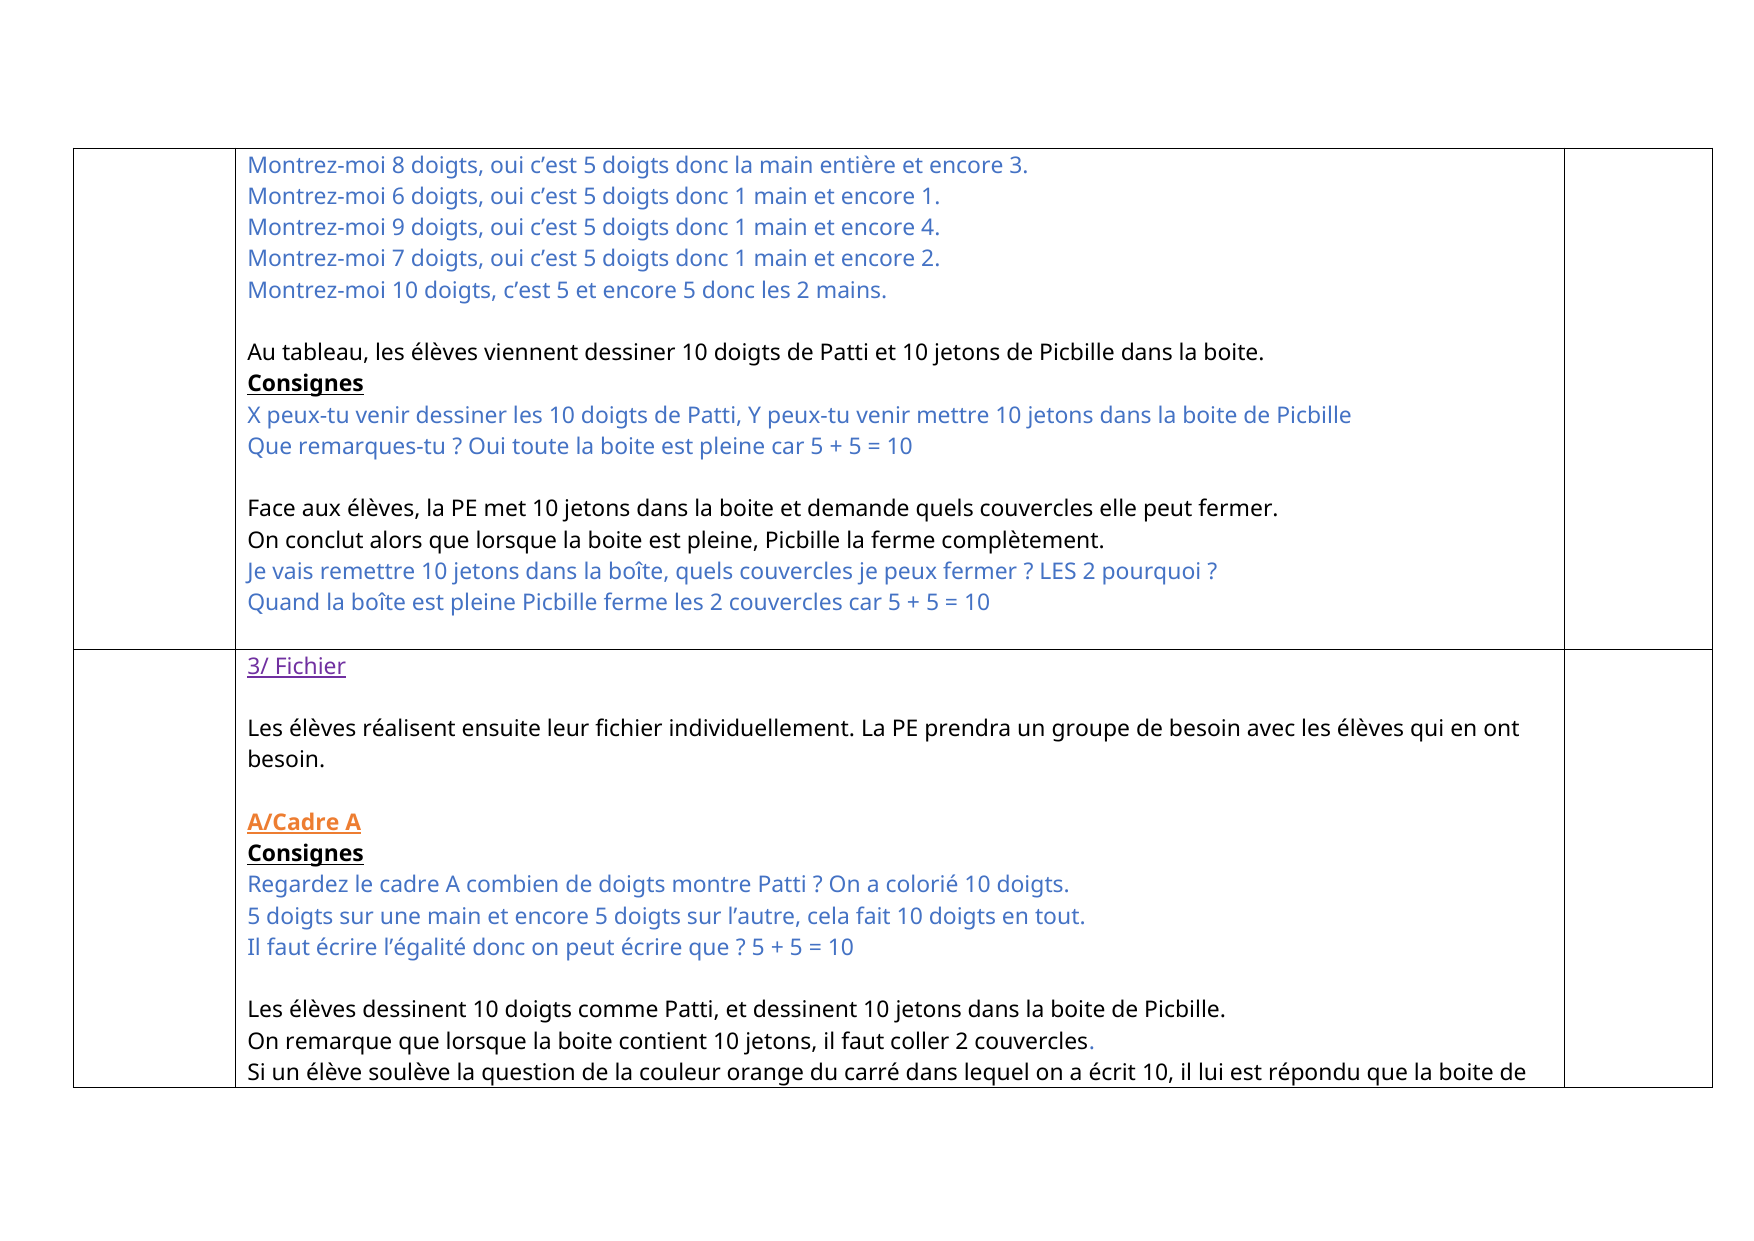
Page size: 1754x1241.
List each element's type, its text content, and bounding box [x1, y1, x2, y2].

table_cell [1565, 650, 1712, 1087]
table_cell [74, 650, 235, 1087]
table_cell [1565, 149, 1712, 649]
table_cell Montrez-moi 8 doigts, oui c’est 5 doigts donc la main entière et encore 3. Montrez-moi 6 doigts, oui c’est 5 doigts donc 1 main et encore 1. Montrez-moi 9 doigts, oui c’est 5 doigts donc 1 main et encore 4. Montrez-moi 7 doigts, oui c’est 5 doigts donc 1 main et encore 2. Montrez-moi 10 doigts, c’est 5 et encore 5 donc les 2 mains. Au tableau, les élèves viennent dessiner 10 doigts de Patti et 10 jetons de Picbille dans la boite. Consignes X peux-tu venir dessiner les 10 doigts de Patti, Y peux-tu venir mettre 10 jetons dans la boite de Picbille Que remarques-tu ? Oui toute la boite est pleine car 5 + 5 = 10 Face aux élèves, la PE met 10 jetons dans la boite et demande quels couvercles elle peut fermer. On conclut alors que lorsque la boite est pleine, Picbille la ferme complètement. Je vais remettre 10 jetons dans la boîte, quels couvercles je peux fermer ? LES 2 pourquoi ? Quand la boîte est pleine Picbille ferme les 2 couvercles car 5 + 5 = 10 [236, 149, 1564, 649]
table_cell [74, 149, 235, 649]
table_cell 3/ Fichier Les élèves réalisent ensuite leur fichier individuellement. La PE prendra un groupe de besoin avec les élèves qui en ont besoin. A/Cadre A Consignes Regardez le cadre A combien de doigts montre Patti ? On a colorié 10 doigts. 5 doigts sur une main et encore 5 doigts sur l’autre, cela fait 10 doigts en tout. Il faut écrire l’égalité donc on peut écrire que ? 5 + 5 = 10 Les élèves dessinent 10 doigts comme Patti, et dessinent 10 jetons dans la boite de Picbille. On remarque que lorsque la boite contient 10 jetons, il faut coller 2 couvercles. Si un élève soulève la question de la couleur orange du carré dans lequel on a écrit 10, il lui est répondu que la boite de [236, 650, 1564, 1087]
